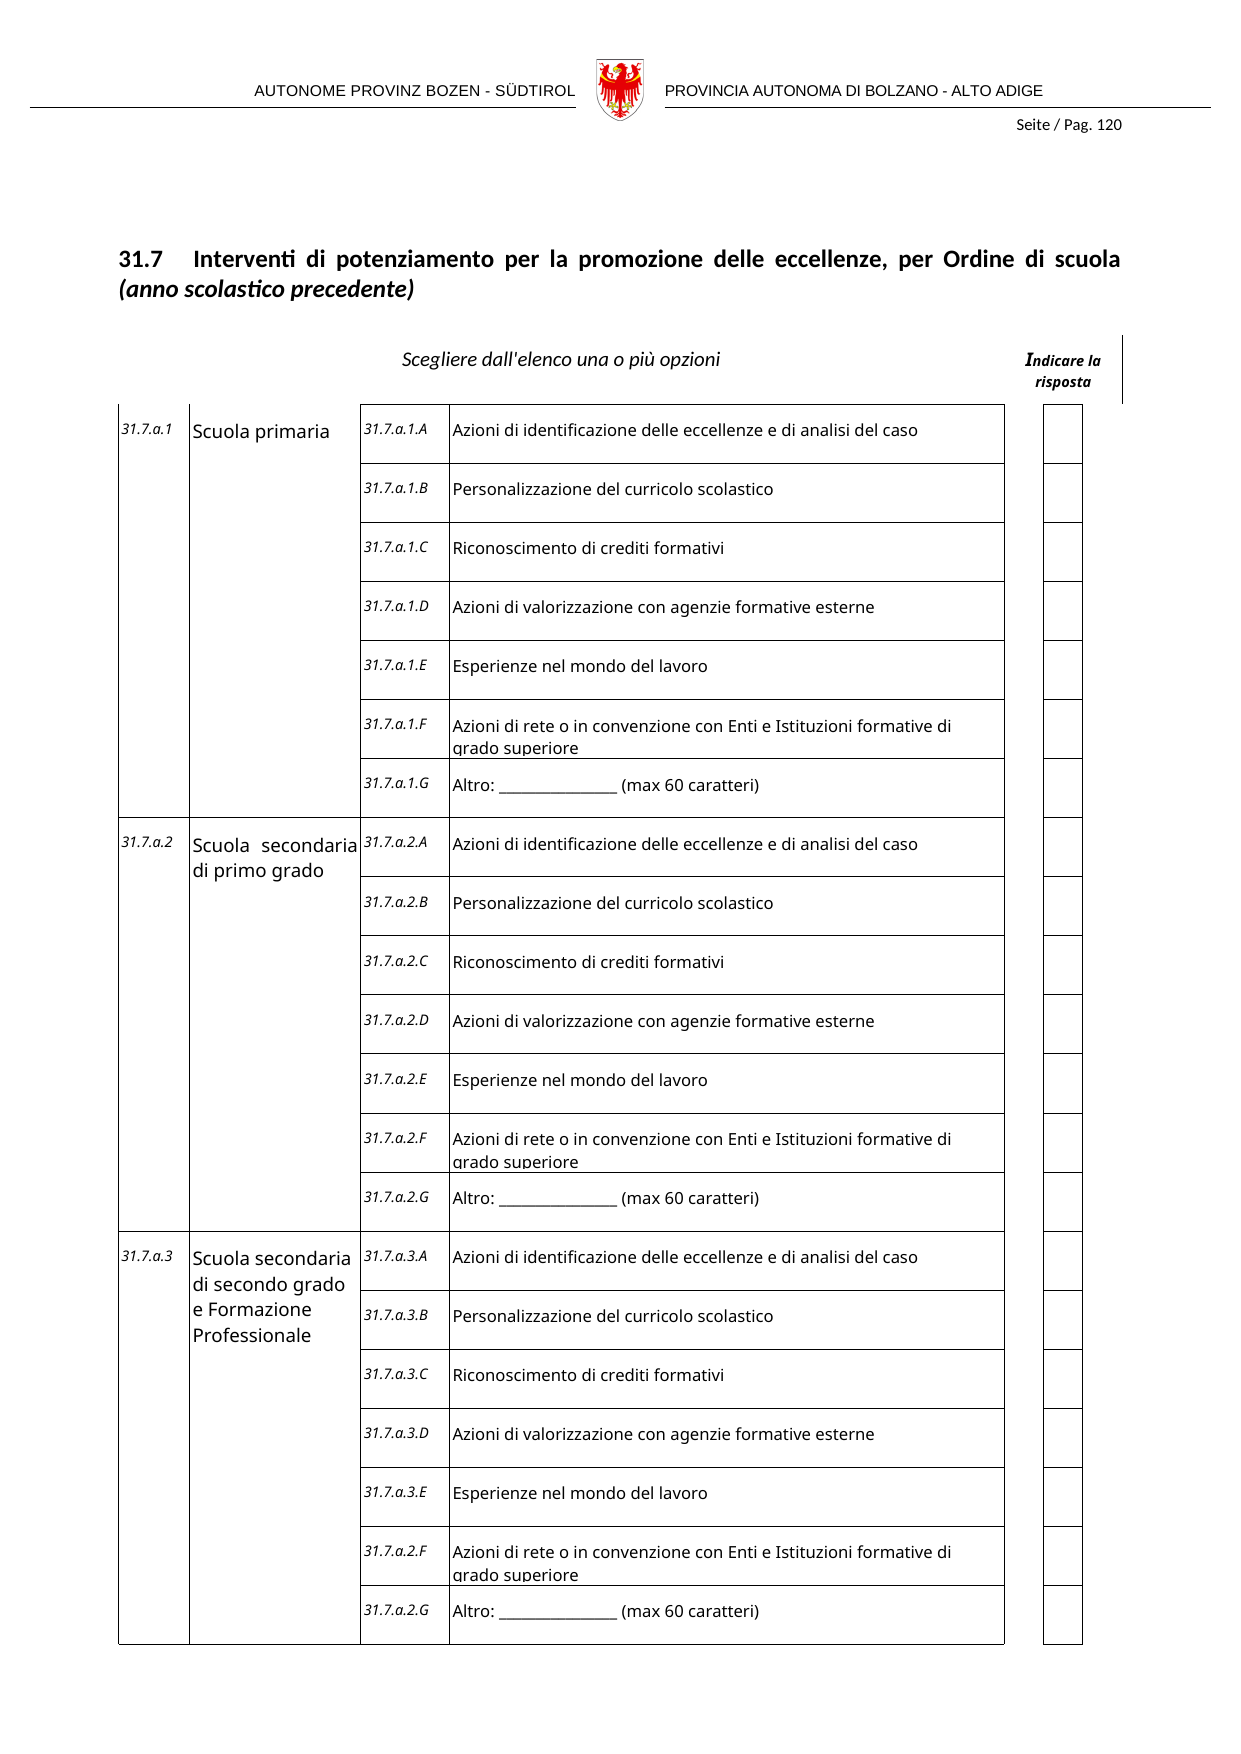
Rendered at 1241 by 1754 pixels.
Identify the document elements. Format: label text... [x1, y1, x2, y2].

table_cell [1044, 582, 1082, 640]
table_cell [1083, 1053, 1122, 1112]
table_cell [1005, 758, 1043, 817]
table_cell [1044, 641, 1082, 699]
table_cell [1044, 1350, 1082, 1408]
table_cell Azioni di rete o in convenzione con Enti e Istituzioni formative di grado superiore [450, 1114, 1004, 1171]
table_cell Azioni di valorizzazione con agenzie formative esterne [450, 1409, 1004, 1467]
table_cell [1005, 463, 1043, 522]
table_cell [1005, 1349, 1043, 1408]
table_cell Azioni di identificazione delle eccellenze e di analisi del caso [450, 405, 1004, 463]
table_cell 31.7.a.1.G [361, 759, 449, 817]
table_cell 31.7.a.3.D [361, 1409, 449, 1467]
table_cell Riconoscimento di crediti formativi [450, 1350, 1004, 1408]
table_cell [1083, 1290, 1122, 1349]
table_cell [1083, 1113, 1122, 1171]
table_cell 31.7.a.1.D [361, 582, 449, 640]
table_cell [1083, 699, 1122, 758]
table_cell Riconoscimento di crediti formativi [450, 936, 1004, 994]
table_cell 31.7.a.1.F [361, 700, 449, 758]
table_cell [1083, 1585, 1122, 1644]
table_cell [1083, 463, 1122, 522]
table_cell 31.7.a.2.G [361, 1173, 449, 1231]
table_cell [1044, 936, 1082, 994]
table_cell Altro: ________________ (max 60 caratteri) [450, 759, 1004, 817]
table_cell [1044, 1114, 1082, 1171]
table_cell [1044, 1173, 1082, 1231]
table_cell Scuola primaria [190, 404, 360, 817]
table_header Scegliere dall'elenco una o più opzioni [118, 335, 1004, 404]
table_cell [1083, 876, 1122, 935]
table_cell 31.7.a.2.B [361, 877, 449, 935]
table_cell Azioni di identificazione delle eccellenze e di analisi del caso [450, 818, 1004, 876]
table_cell [1005, 1408, 1043, 1467]
table_cell 31.7.a.1.B [361, 464, 449, 522]
table_cell Personalizzazione del curricolo scolastico [450, 877, 1004, 935]
table_cell [1005, 1526, 1043, 1585]
table_cell [1005, 404, 1043, 463]
text 31.7 Interventi di potenziamento per la promozione delle eccellenze, per Ordine di scuola (anno scolastico precedente) [118, 243, 1122, 304]
table_cell 31.7.a.3.B [361, 1291, 449, 1349]
table_cell [1005, 817, 1043, 876]
table_cell Esperienze nel mondo del lavoro [450, 641, 1004, 699]
table_cell [1083, 1231, 1122, 1289]
table_cell [1044, 1468, 1082, 1526]
table_cell [1044, 818, 1082, 876]
table_cell 31.7.a.2.A [361, 818, 449, 876]
table_cell Esperienze nel mondo del lavoro [450, 1054, 1004, 1112]
table_cell [1083, 1408, 1122, 1467]
table_cell 31.7.a.2.E [361, 1054, 449, 1112]
table_cell [1044, 1291, 1082, 1349]
table_cell [1083, 404, 1122, 463]
table_cell [1005, 1113, 1043, 1171]
table_cell Altro: ________________ (max 60 caratteri) [450, 1586, 1004, 1644]
table_cell [1005, 581, 1043, 640]
table_cell 31.7.a.3.E [361, 1468, 449, 1526]
table_cell 31.7.a.1 [119, 404, 189, 817]
table_cell [1083, 1349, 1122, 1408]
table_cell [1044, 1054, 1082, 1112]
table_cell Personalizzazione del curricolo scolastico [450, 464, 1004, 522]
table_cell 31.7.a.1.E [361, 641, 449, 699]
table_cell 31.7.a.1.C [361, 523, 449, 581]
table_cell 31.7.a.3.C [361, 1350, 449, 1408]
table_cell [1083, 640, 1122, 699]
table_cell 31.7.a.2.D [361, 995, 449, 1053]
table_cell 31.7.a.2.G [361, 1586, 449, 1644]
table_cell 31.7.a.2.F [361, 1114, 449, 1171]
table_cell Azioni di valorizzazione con agenzie formative esterne [450, 582, 1004, 640]
table_cell [1083, 994, 1122, 1053]
table_cell [1005, 522, 1043, 581]
table_cell Azioni di valorizzazione con agenzie formative esterne [450, 995, 1004, 1053]
table_cell [1005, 935, 1043, 994]
table_cell 31.7.a.2.F [361, 1527, 449, 1585]
table_cell [1044, 700, 1082, 758]
table_cell [1083, 522, 1122, 581]
table_cell [1044, 1232, 1082, 1289]
table_cell [1005, 699, 1043, 758]
table_cell [1005, 876, 1043, 935]
table_cell [1044, 405, 1082, 463]
table_cell 31.7.a.3.A [361, 1232, 449, 1289]
table_cell Scuola secondaria di secondo grado e Formazione Professionale [190, 1232, 360, 1644]
table_cell [1005, 1053, 1043, 1112]
table_cell [1005, 994, 1043, 1053]
table_cell [1083, 758, 1122, 817]
table_cell [1044, 1409, 1082, 1467]
table_cell [1083, 581, 1122, 640]
table_cell Riconoscimento di crediti formativi [450, 523, 1004, 581]
table_cell Azioni di rete o in convenzione con Enti e Istituzioni formative di grado superiore [450, 1527, 1004, 1585]
table_cell [1083, 1467, 1122, 1526]
table_cell [1005, 1585, 1043, 1644]
table_cell [1005, 640, 1043, 699]
table_cell Altro: ________________ (max 60 caratteri) [450, 1173, 1004, 1231]
table_cell [1005, 1231, 1043, 1289]
table_cell [1044, 464, 1082, 522]
table_cell [1083, 935, 1122, 994]
table_cell 31.7.a.2.C [361, 936, 449, 994]
table_cell Esperienze nel mondo del lavoro [450, 1468, 1004, 1526]
table_cell [1044, 877, 1082, 935]
picture [596, 59, 644, 121]
table_cell [1083, 817, 1122, 876]
table_cell [1044, 1586, 1082, 1644]
table_cell [1044, 1527, 1082, 1585]
table_cell 31.7.a.1.A [361, 405, 449, 463]
table_cell [1083, 1526, 1122, 1585]
table_cell 31.7.a.2 [119, 818, 189, 1231]
table_cell Scuola secondaria di primo grado [190, 818, 360, 1231]
table_cell [1044, 523, 1082, 581]
table_cell [1044, 759, 1082, 817]
table_cell [1083, 1171, 1122, 1231]
table_cell [1044, 995, 1082, 1053]
table_cell Azioni di identificazione delle eccellenze e di analisi del caso [450, 1232, 1004, 1289]
table_cell 31.7.a.3 [119, 1232, 189, 1644]
table_cell Azioni di rete o in convenzione con Enti e Istituzioni formative di grado superiore [450, 700, 1004, 758]
table_header Indicare la risposta [1004, 335, 1122, 404]
table_cell [1005, 1171, 1043, 1231]
table_cell [1005, 1290, 1043, 1349]
table_cell [1005, 1467, 1043, 1526]
table_cell Personalizzazione del curricolo scolastico [450, 1291, 1004, 1349]
